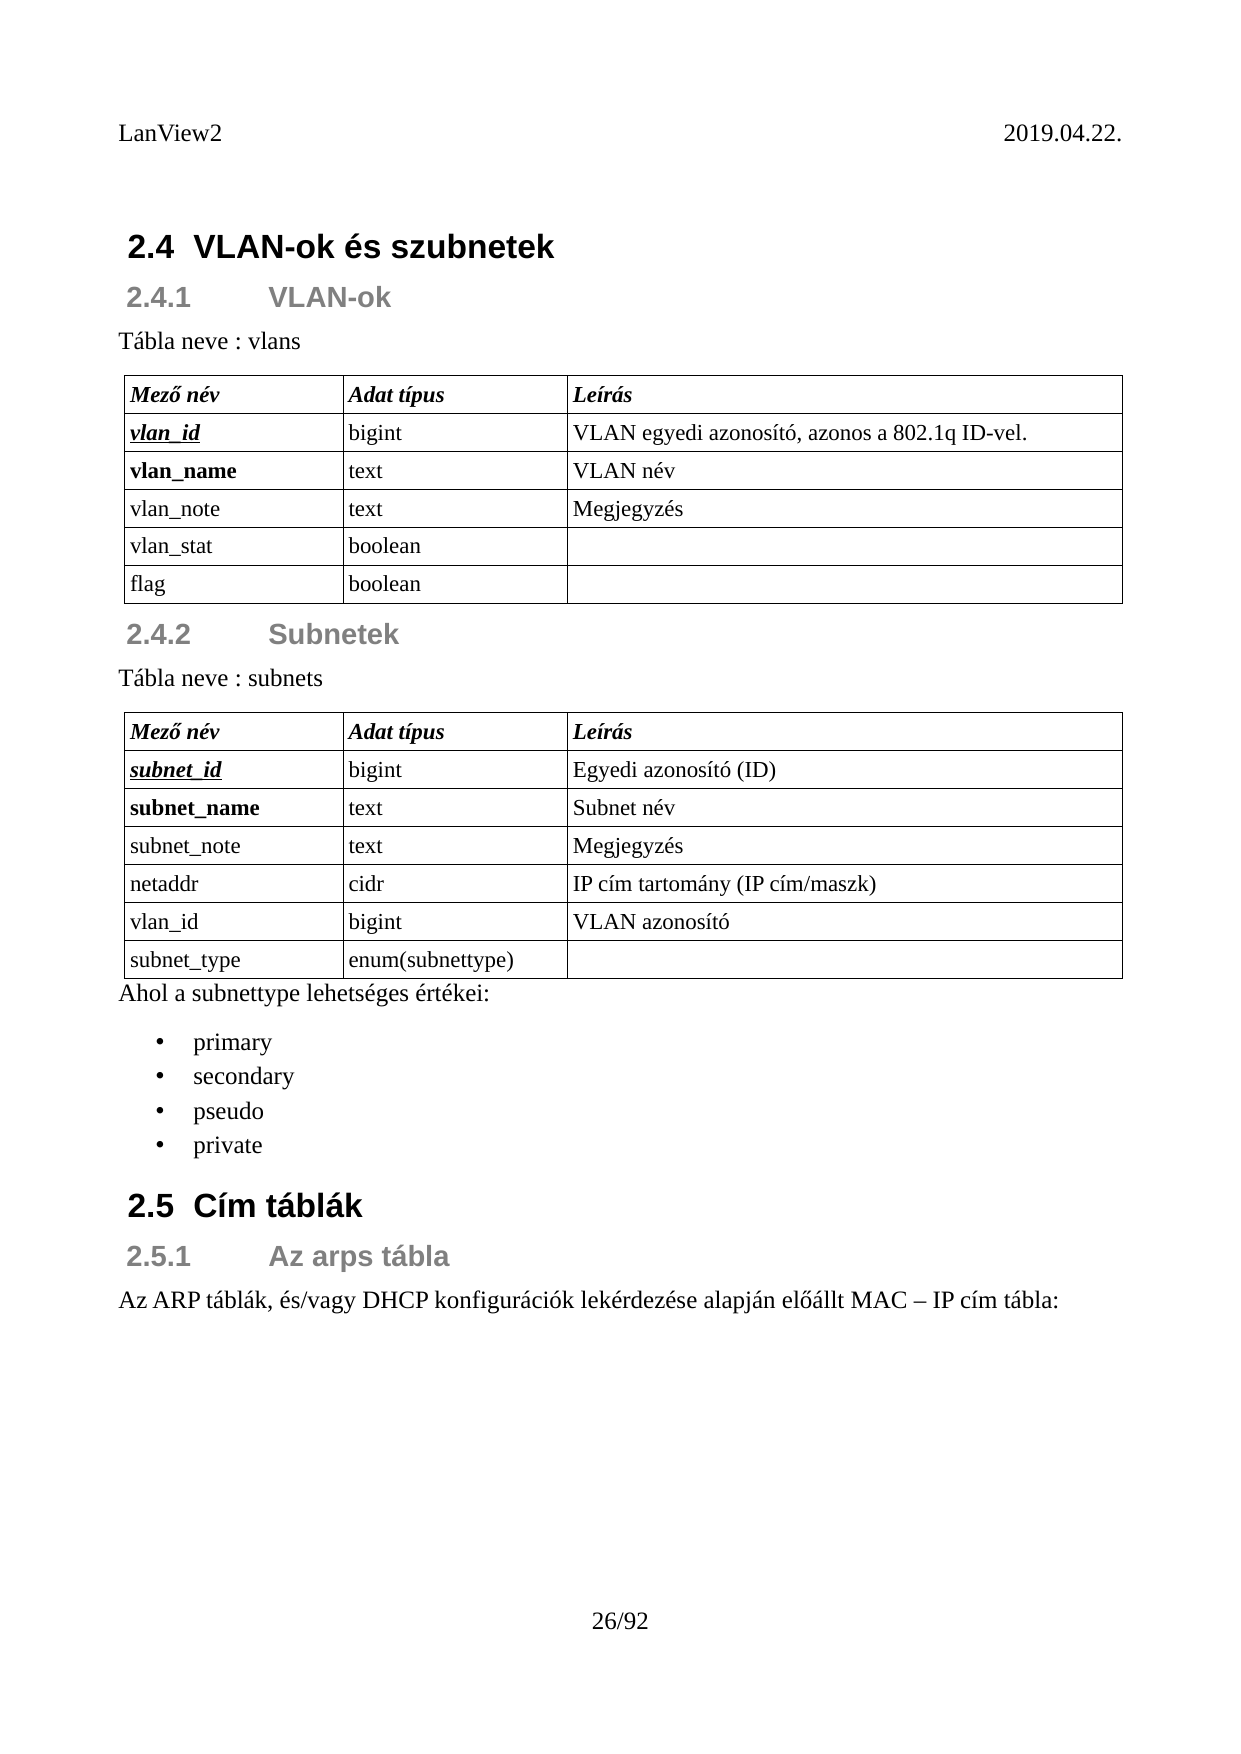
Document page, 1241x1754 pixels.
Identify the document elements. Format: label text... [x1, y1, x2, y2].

table_header Mező név [125, 713, 343, 750]
table_cell subnet_type [125, 941, 343, 978]
table_cell vlan_name [125, 452, 343, 489]
table_cell netaddr [125, 865, 343, 902]
table_cell IP cím tartomány (IP cím/maszk) [568, 865, 1122, 902]
text Tábla neve : subnets [118, 663, 1122, 692]
table_cell text [344, 490, 567, 527]
table_cell cidr [344, 865, 567, 902]
subtitle Subnetek [118, 617, 1122, 651]
table_cell [568, 566, 1122, 602]
table_cell Egyedi azonosító (ID) [568, 751, 1122, 788]
table_header Adat típus [344, 713, 567, 750]
table_cell subnet_name [125, 789, 343, 826]
table_cell Subnet név [568, 789, 1122, 826]
table_header Mező név [125, 376, 343, 413]
table_cell Megjegyzés [568, 490, 1122, 527]
subtitle Cím táblák [118, 1186, 1122, 1224]
table_cell bigint [344, 414, 567, 451]
table_cell text [344, 827, 567, 864]
table_cell [568, 528, 1122, 564]
table_cell vlan_id [125, 903, 343, 940]
table_cell boolean [344, 528, 567, 564]
table_cell VLAN név [568, 452, 1122, 489]
text Ahol a subnettype lehetséges értékei: [118, 978, 1122, 1007]
table_cell vlan_id [125, 414, 343, 451]
table_header Leírás [568, 713, 1122, 750]
list pseudo [156, 1096, 1122, 1124]
table_cell flag [125, 566, 343, 602]
table_cell VLAN azonosító [568, 903, 1122, 940]
table_cell VLAN egyedi azonosító, azonos a 802.1q ID-vel. [568, 414, 1122, 451]
list primary [156, 1027, 1122, 1056]
subtitle Az arps tábla [118, 1239, 1122, 1272]
text Tábla neve : vlans [118, 326, 1122, 355]
table_cell bigint [344, 903, 567, 940]
table_cell boolean [344, 566, 567, 602]
text Az ARP táblák, és/vagy DHCP konfigurációk lekérdezése alapján előállt MAC – IP cím tábla: [118, 1285, 1122, 1314]
table_cell vlan_note [125, 490, 343, 527]
table_header Adat típus [344, 376, 567, 413]
table_cell enum(subnettype) [344, 941, 567, 978]
table_cell text [344, 789, 567, 826]
table_cell subnet_note [125, 827, 343, 864]
table_header Leírás [568, 376, 1122, 413]
table_cell subnet_id [125, 751, 343, 788]
table_cell [568, 941, 1122, 978]
subtitle VLAN-ok [118, 280, 1122, 313]
subtitle VLAN-ok és szubnetek [118, 227, 1122, 265]
list secondary [156, 1061, 1122, 1090]
table_cell bigint [344, 751, 567, 788]
list private [156, 1130, 1122, 1159]
table_cell Megjegyzés [568, 827, 1122, 864]
table_cell text [344, 452, 567, 489]
table_cell vlan_stat [125, 528, 343, 564]
